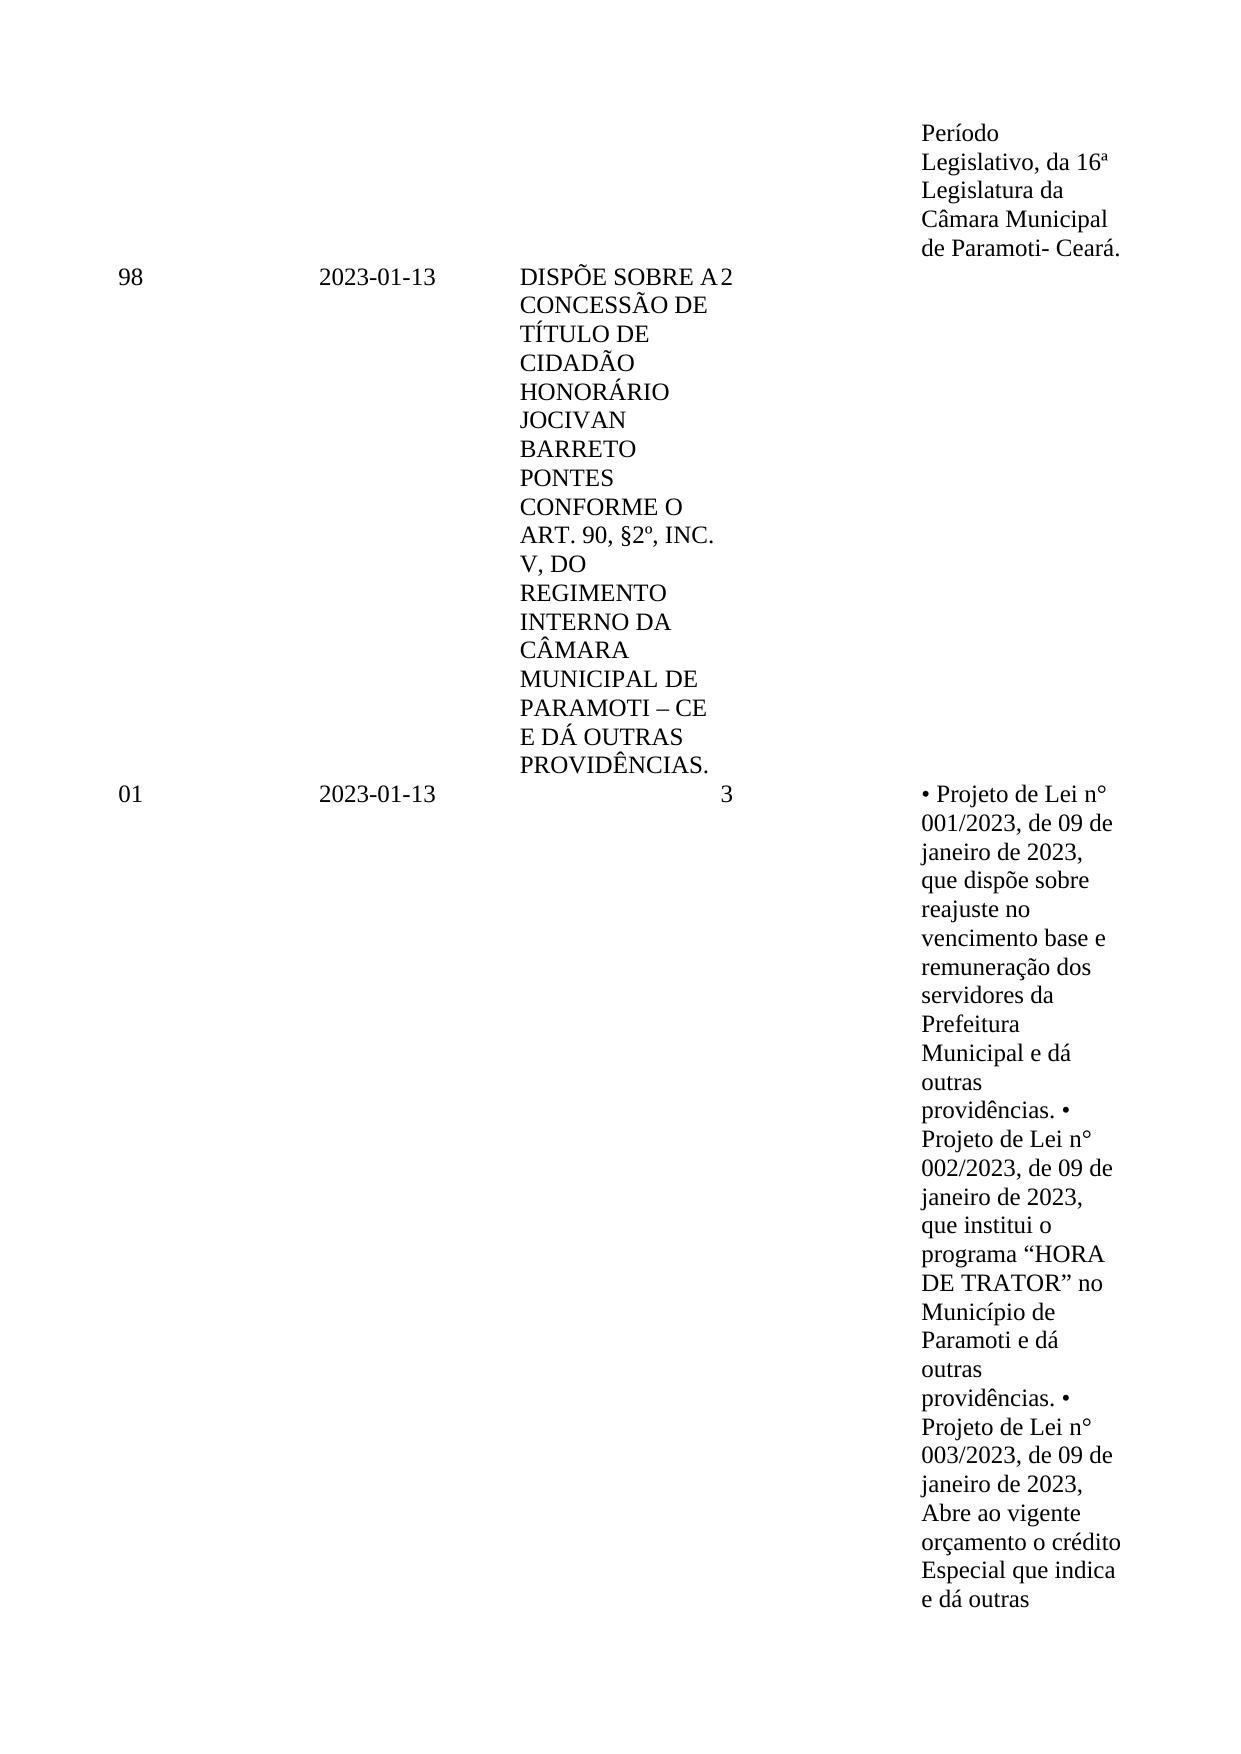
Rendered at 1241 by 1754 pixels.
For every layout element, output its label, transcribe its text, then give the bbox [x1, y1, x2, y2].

table_cell 3 [720, 779, 921, 1613]
table_cell [520, 118, 720, 262]
table_cell 2023-01-13 [319, 262, 519, 779]
table_cell 2 [720, 262, 921, 779]
table_cell [720, 118, 921, 262]
table_cell Período Legislativo, da 16ª Legislatura da Câmara Municipal de Paramoti- Ceará. [921, 118, 1122, 262]
table_cell [118, 118, 319, 262]
table_cell [319, 118, 519, 262]
table_cell [921, 262, 1122, 779]
table_cell DISPÕE SOBRE A CONCESSÃO DE TÍTULO DE CIDADÃO HONORÁRIO JOCIVAN BARRETO PONTES CONFORME O ART. 90, §2º, INC. V, DO REGIMENTO INTERNO DA CÂMARA MUNICIPAL DE PARAMOTI – CE E DÁ OUTRAS PROVIDÊNCIAS. [520, 262, 720, 779]
table_cell 2023-01-13 [319, 779, 519, 1613]
table_cell 98 [118, 262, 319, 779]
table_cell [520, 779, 720, 1613]
table_cell • Projeto de Lei n° 001/2023, de 09 de janeiro de 2023, que dispõe sobre reajuste no vencimento base e remuneração dos servidores da Prefeitura Municipal e dá outras providências. • Projeto de Lei n° 002/2023, de 09 de janeiro de 2023, que institui o programa “HORA DE TRATOR” no Município de Paramoti e dá outras providências. • Projeto de Lei n° 003/2023, de 09 de janeiro de 2023, Abre ao vigente orçamento o crédito Especial que indica e dá outras [921, 779, 1122, 1613]
table_cell 01 [118, 779, 319, 1613]
